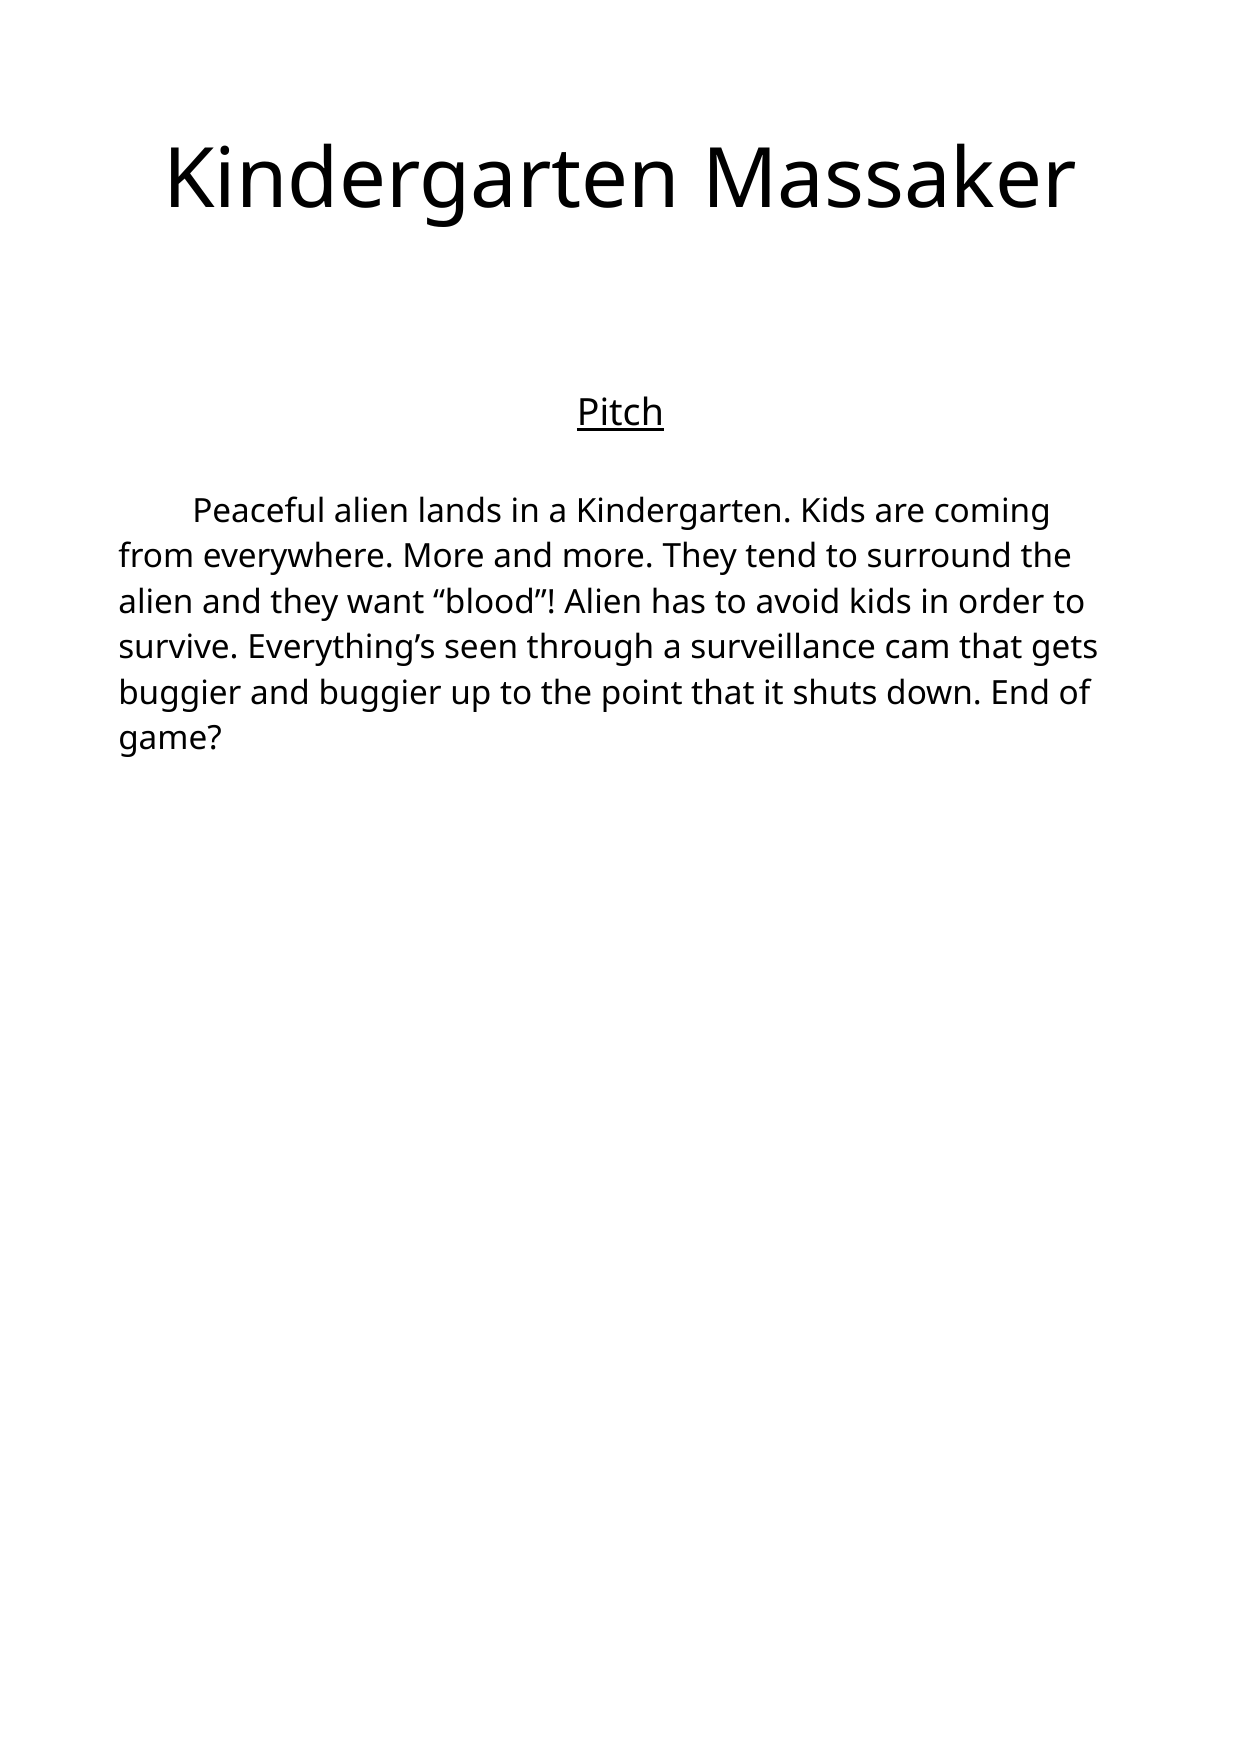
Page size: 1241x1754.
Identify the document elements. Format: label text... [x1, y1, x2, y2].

text Pitch [118, 385, 1122, 436]
text Kindergarten Massaker [118, 118, 1122, 232]
text Peaceful alien lands in a Kindergarten. Kids are coming from everywhere. More and more. They tend to surround the alien and they want “blood”! Alien has to avoid kids in order to survive. Everything’s seen through a surveillance cam that gets buggier and buggier up to the point that it shuts down. End of game? [118, 487, 1122, 759]
